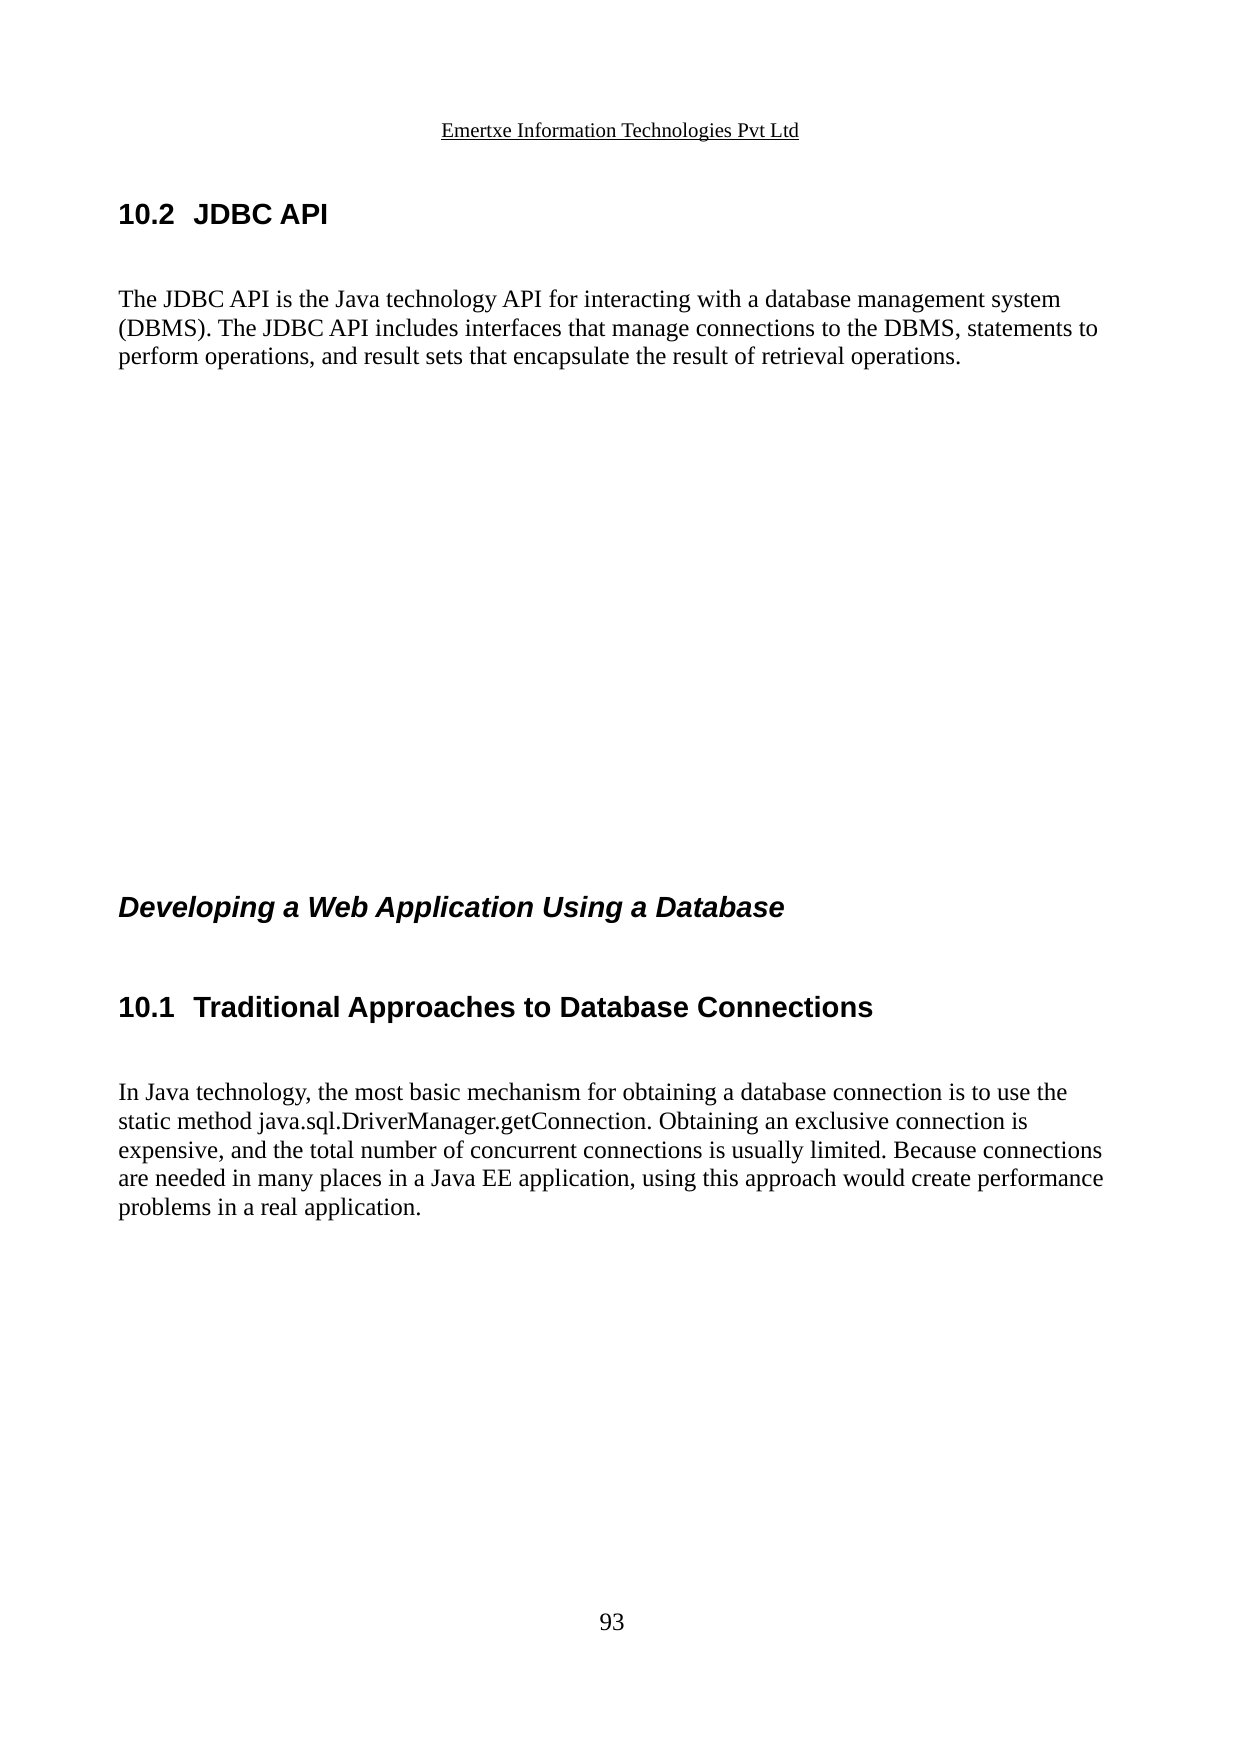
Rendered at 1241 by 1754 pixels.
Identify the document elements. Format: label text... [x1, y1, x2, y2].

subtitle Developing a Web Application Using a Database [118, 890, 1122, 924]
text In Java technology, the most basic mechanism for obtaining a database connection is to use the static method java.sql.DriverManager.getConnection. Obtaining an exclusive connection is expensive, and the total number of concurrent connections is usually limited. Because connections are needed in many places in a Java EE application, using this approach would create performance problems in a real application. [118, 1077, 1122, 1221]
text The JDBC API is the Java technology API for interacting with a database management system (DBMS). The JDBC API includes interfaces that manage connections to the DBMS, statements to perform operations, and result sets that encapsulate the result of retrieval operations. [118, 284, 1122, 370]
subtitle JDBC API [118, 197, 1122, 230]
subtitle Traditional Approaches to Database Connections [118, 990, 1122, 1023]
